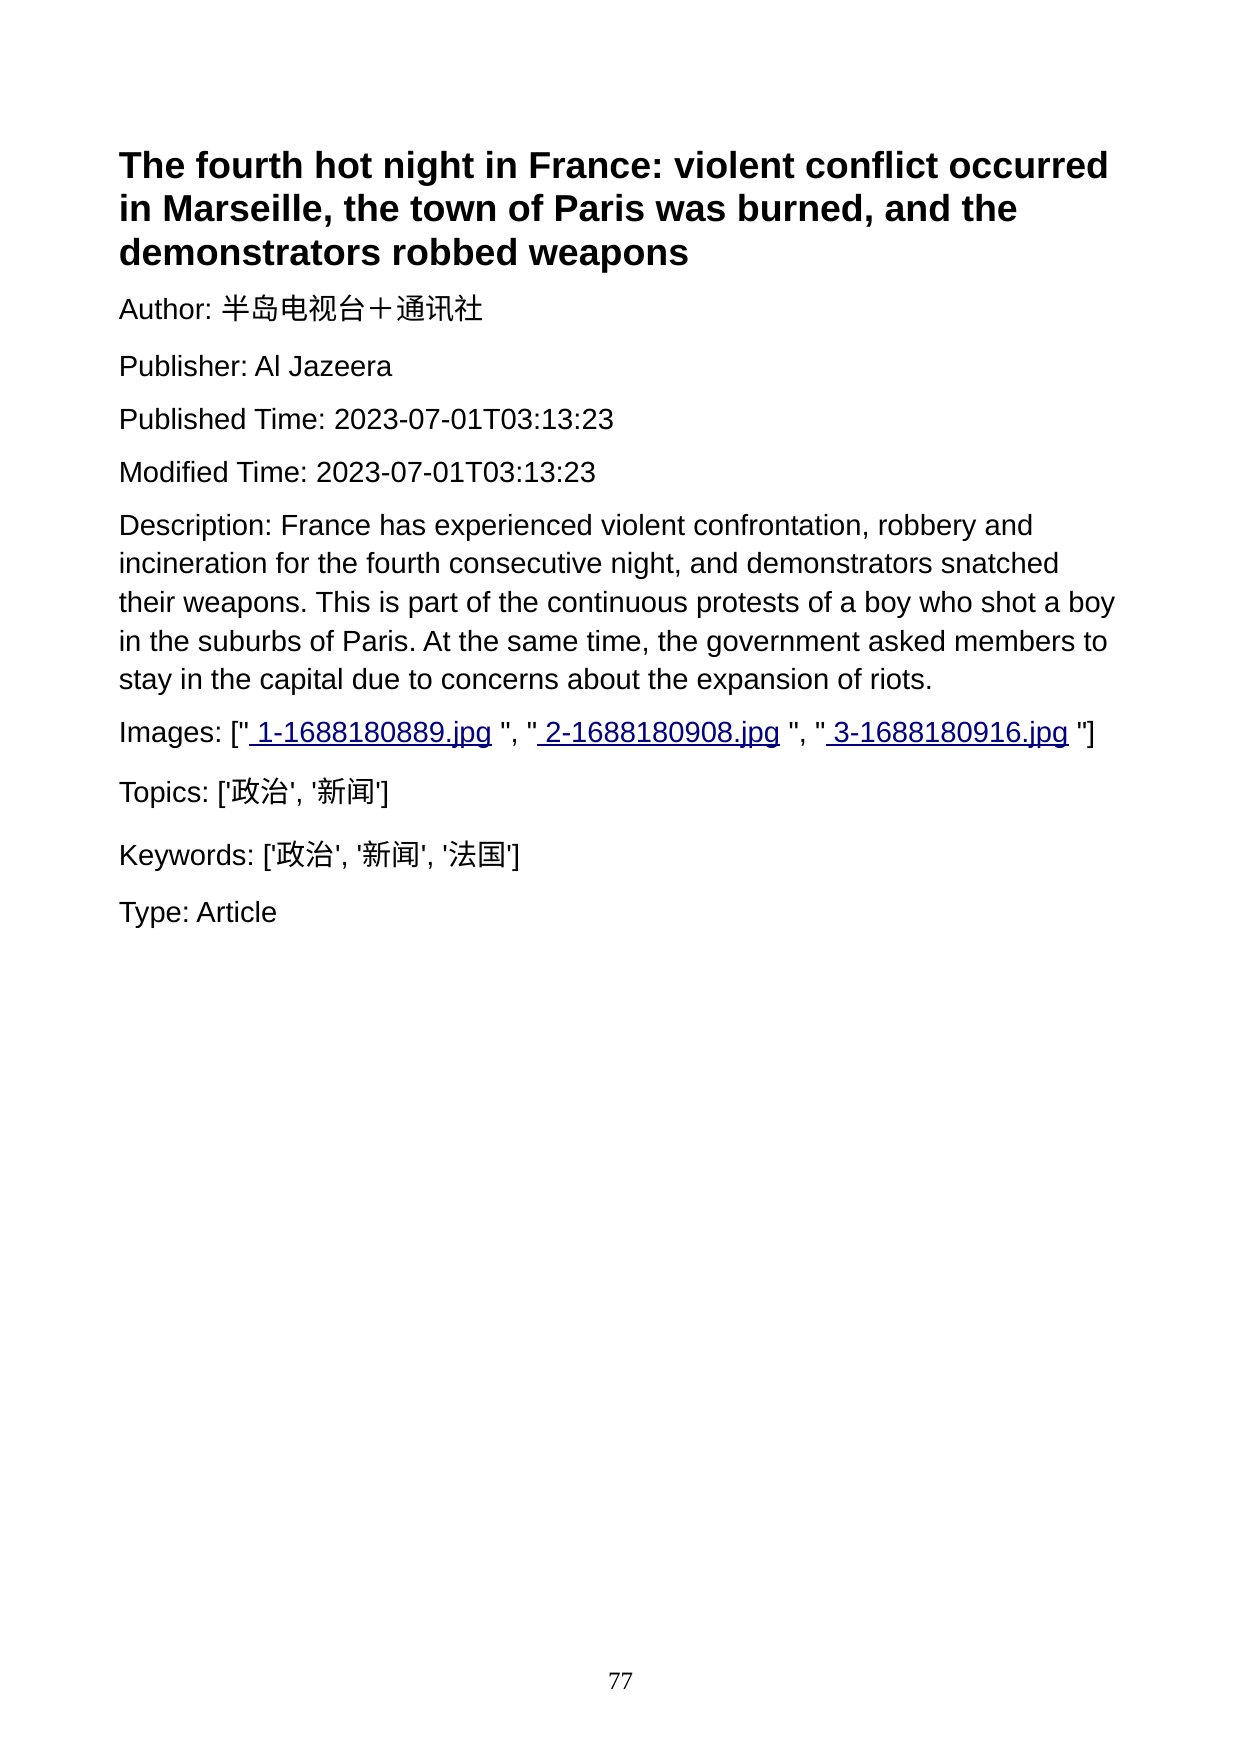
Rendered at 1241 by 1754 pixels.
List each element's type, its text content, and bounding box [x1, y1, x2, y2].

text Topics: ['政治', '新闻'] [118, 768, 1122, 811]
subtitle The fourth hot night in France: violent conflict occurred in Marseille, the town of Paris was burned, and the demonstrators robbed weapons [118, 143, 1122, 273]
text Keywords: ['政治', '新闻', '法国'] [118, 831, 1122, 874]
text Publisher: Al Jazeera [118, 348, 1122, 382]
text Modified Time: 2023-07-01T03:13:23 [118, 455, 1122, 488]
text Images: [" 1-1688180889.jpg ", " 2-1688180908.jpg ", " 3-1688180916.jpg "] [118, 715, 1122, 749]
text Published Time: 2023-07-01T03:13:23 [118, 402, 1122, 435]
text Author: 半岛电视台＋通讯社 [118, 285, 1122, 328]
text Type: Article [118, 894, 1122, 928]
text Description: France has experienced violent confrontation, robbery and incineration for the fourth consecutive night, and demonstrators snatched their weapons. This is part of the continuous protests of a boy who shot a boy in the suburbs of Paris. At the same time, the government asked members to stay in the capital due to concerns about the expansion of riots. [118, 508, 1122, 696]
